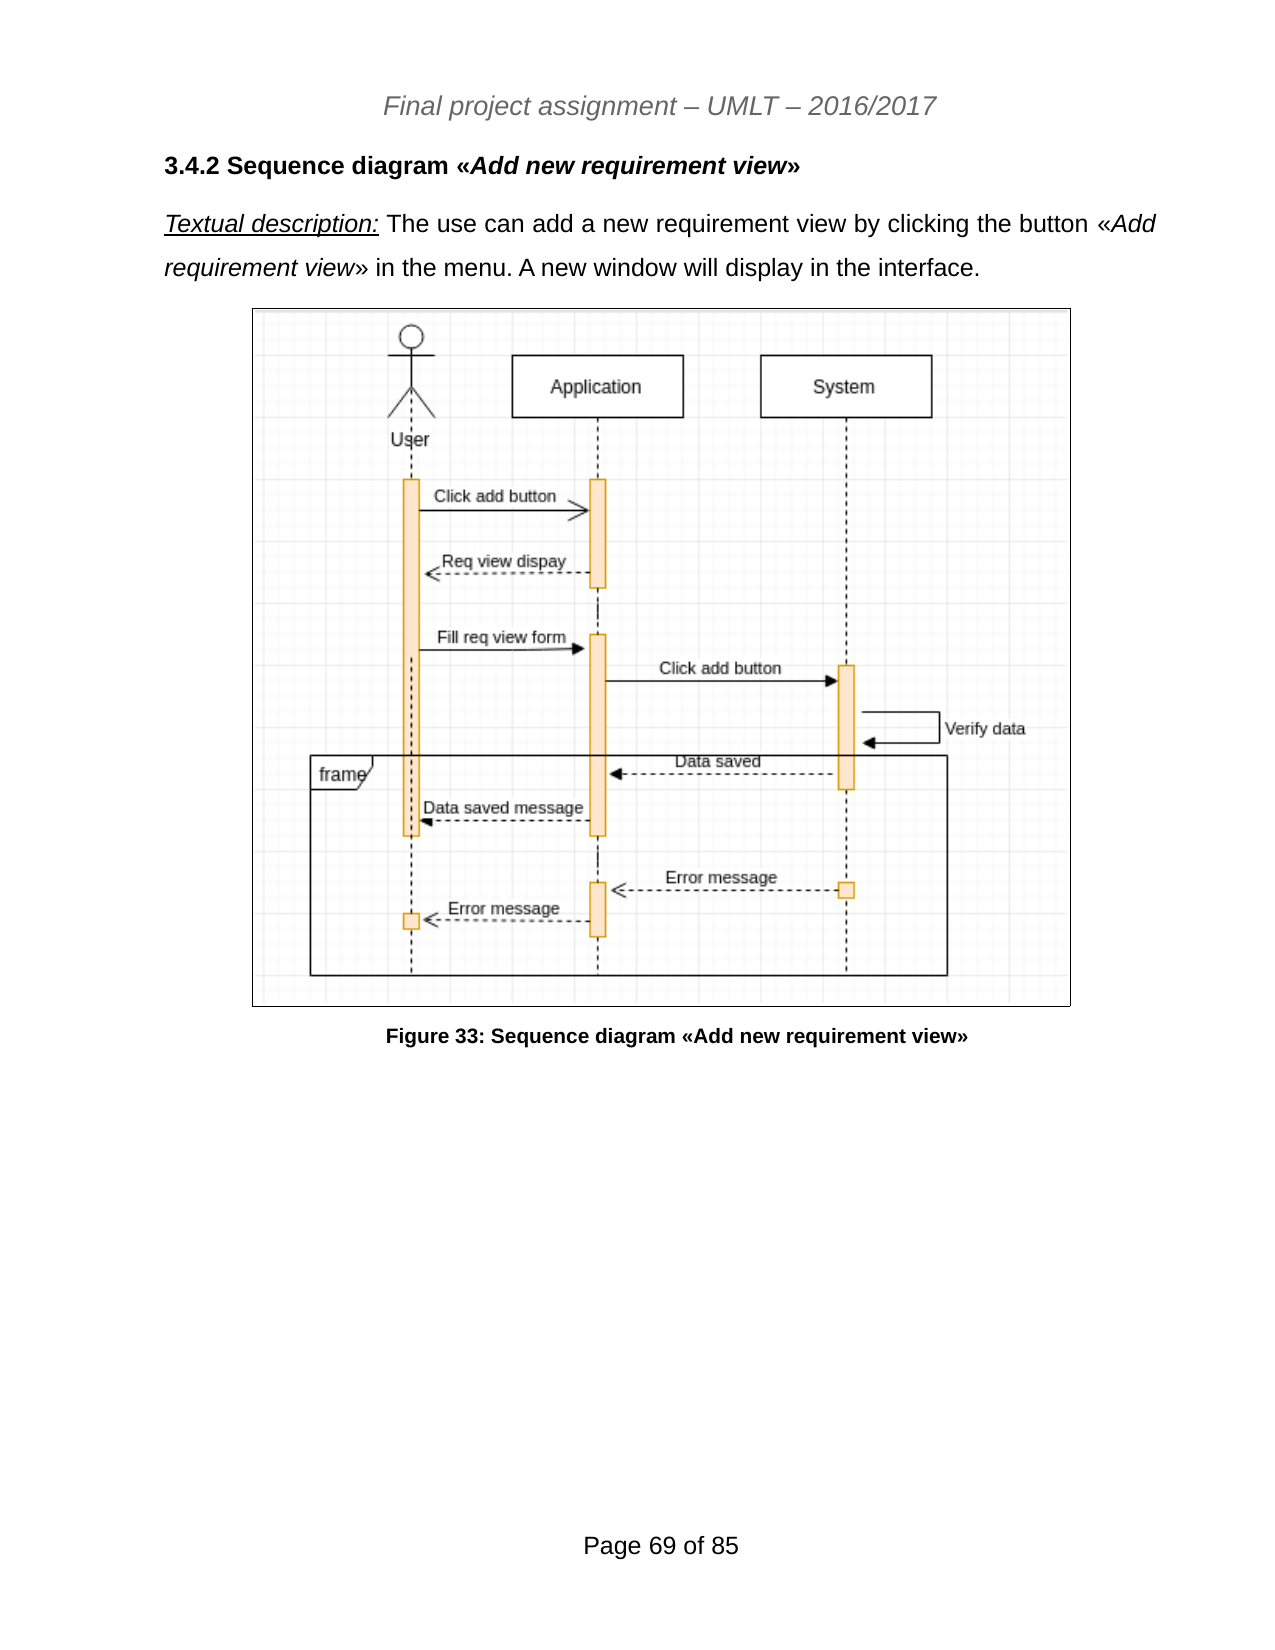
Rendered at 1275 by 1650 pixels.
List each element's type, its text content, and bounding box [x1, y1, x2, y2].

text Textual description: The use can add a new requirement view by clicking the button «Add requirement view» in the menu. A new window will display in the interface. [164, 209, 1158, 281]
picture [254, 310, 1068, 1003]
subtitle 3.4.2 Sequence diagram «Add new requirement view» [164, 151, 1158, 180]
text [253, 309, 1070, 1006]
text Figure 33: Sequence diagram «Add new requirement view» [164, 1003, 1158, 1049]
